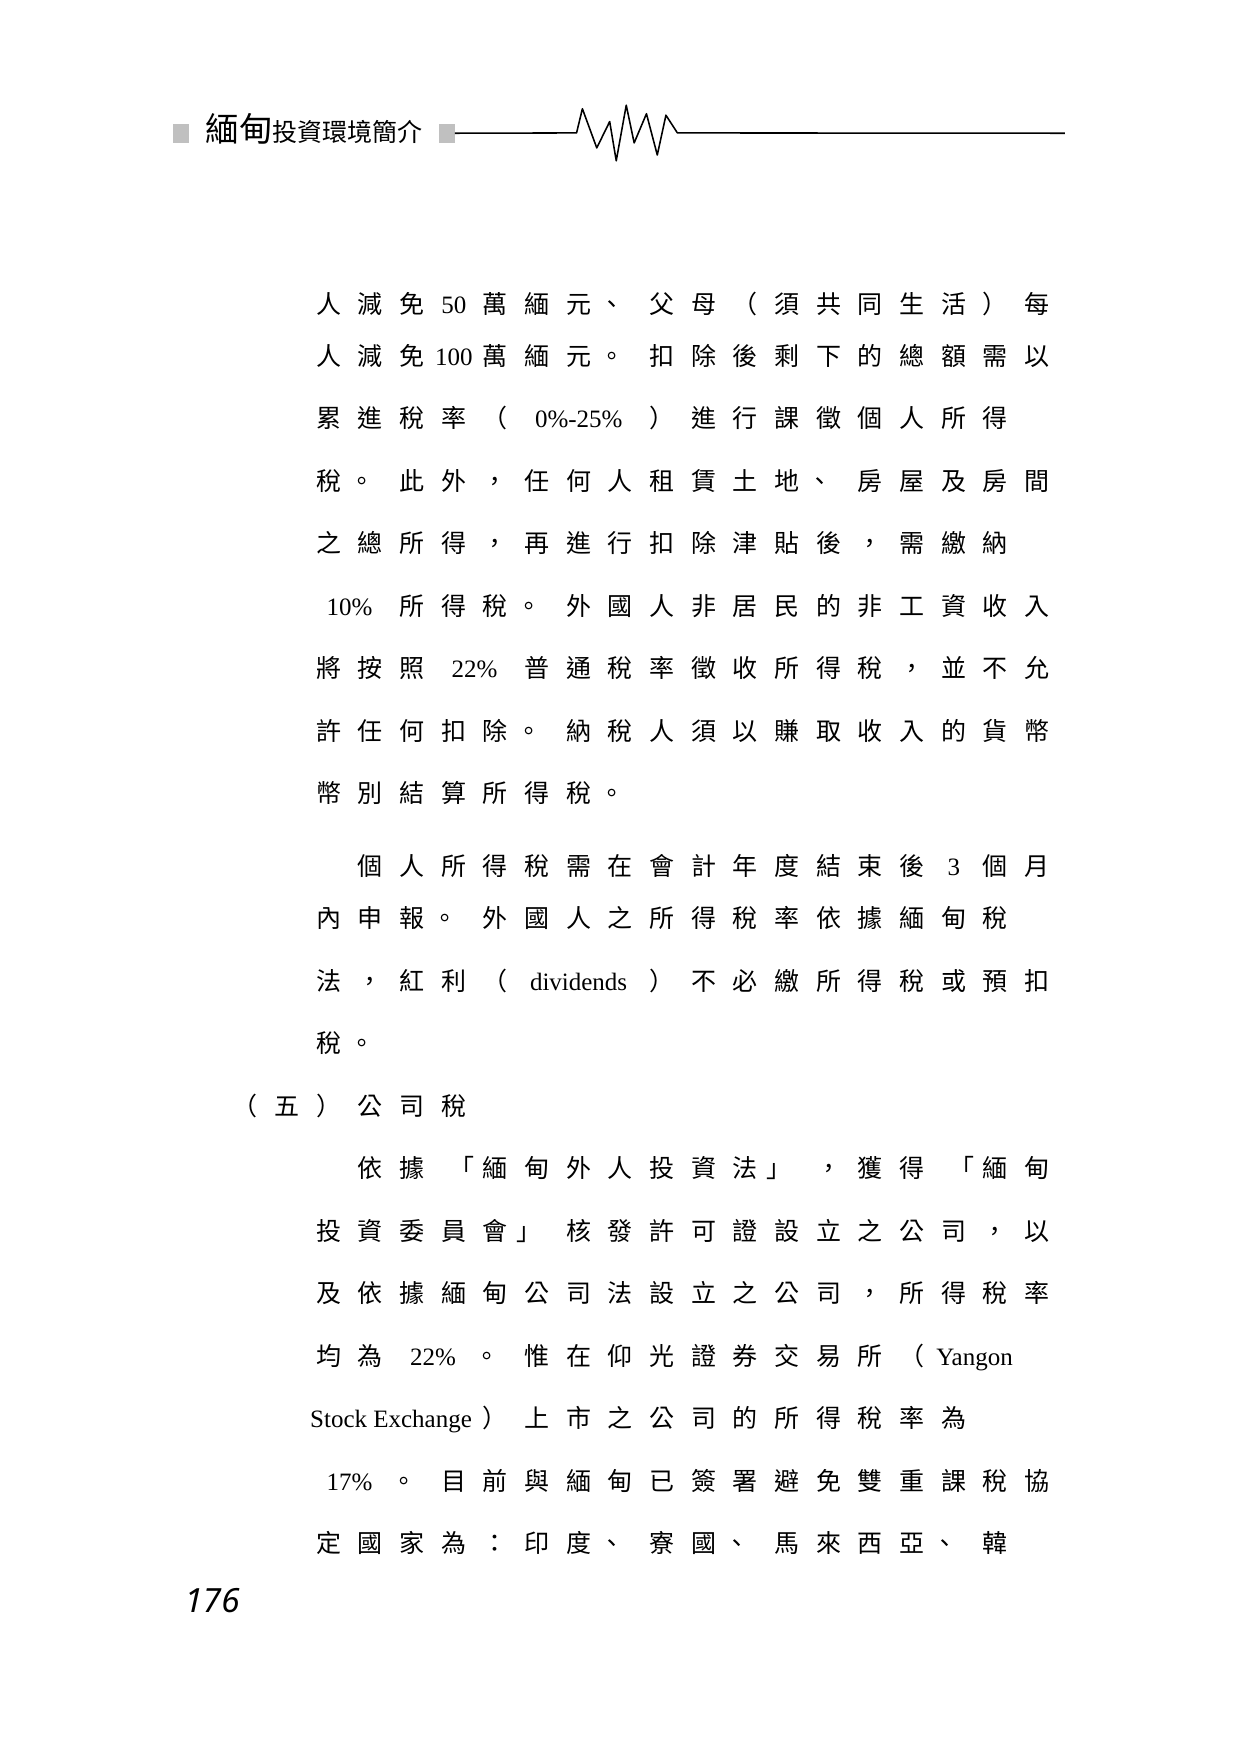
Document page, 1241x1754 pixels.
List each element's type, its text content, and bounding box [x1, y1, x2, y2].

text 依據「緬甸外人投資法」，獲得「緬甸投資委員會」核發許可證設立之公司，以及依據緬甸公司法設立之公司，所得稅率均為22%。惟在仰光證券交易所（Yangon Stock Exchange）上市之公司的所得稅率為17%。目前與緬甸已簽署避免雙重課稅協定國家為：印度、寮國、馬來西亞、韓 [281, 1125, 1058, 1563]
text （五）公司稅 [207, 1063, 1058, 1125]
text 個人所得稅需在會計年度結束後3個月內申報。外國人之所得稅率依據緬甸稅法，紅利（dividends）不必繳所得稅或預扣稅。 [281, 813, 1058, 1063]
text 人減免50萬緬元、父母（須共同生活）每人減免100萬緬元。扣除後剩下的總額需以累進稅率（0%-25%）進行課徵個人所得稅。此外，任何人租賃土地、房屋及房間之總所得，再進行扣除津貼後，需繳納10%所得稅。外國人非居民的非工資收入將按照22%普通稅率徵收所得稅，並不允許任何扣除。納稅人須以賺取收入的貨幣幣別結算所得稅。 [281, 250, 1058, 813]
